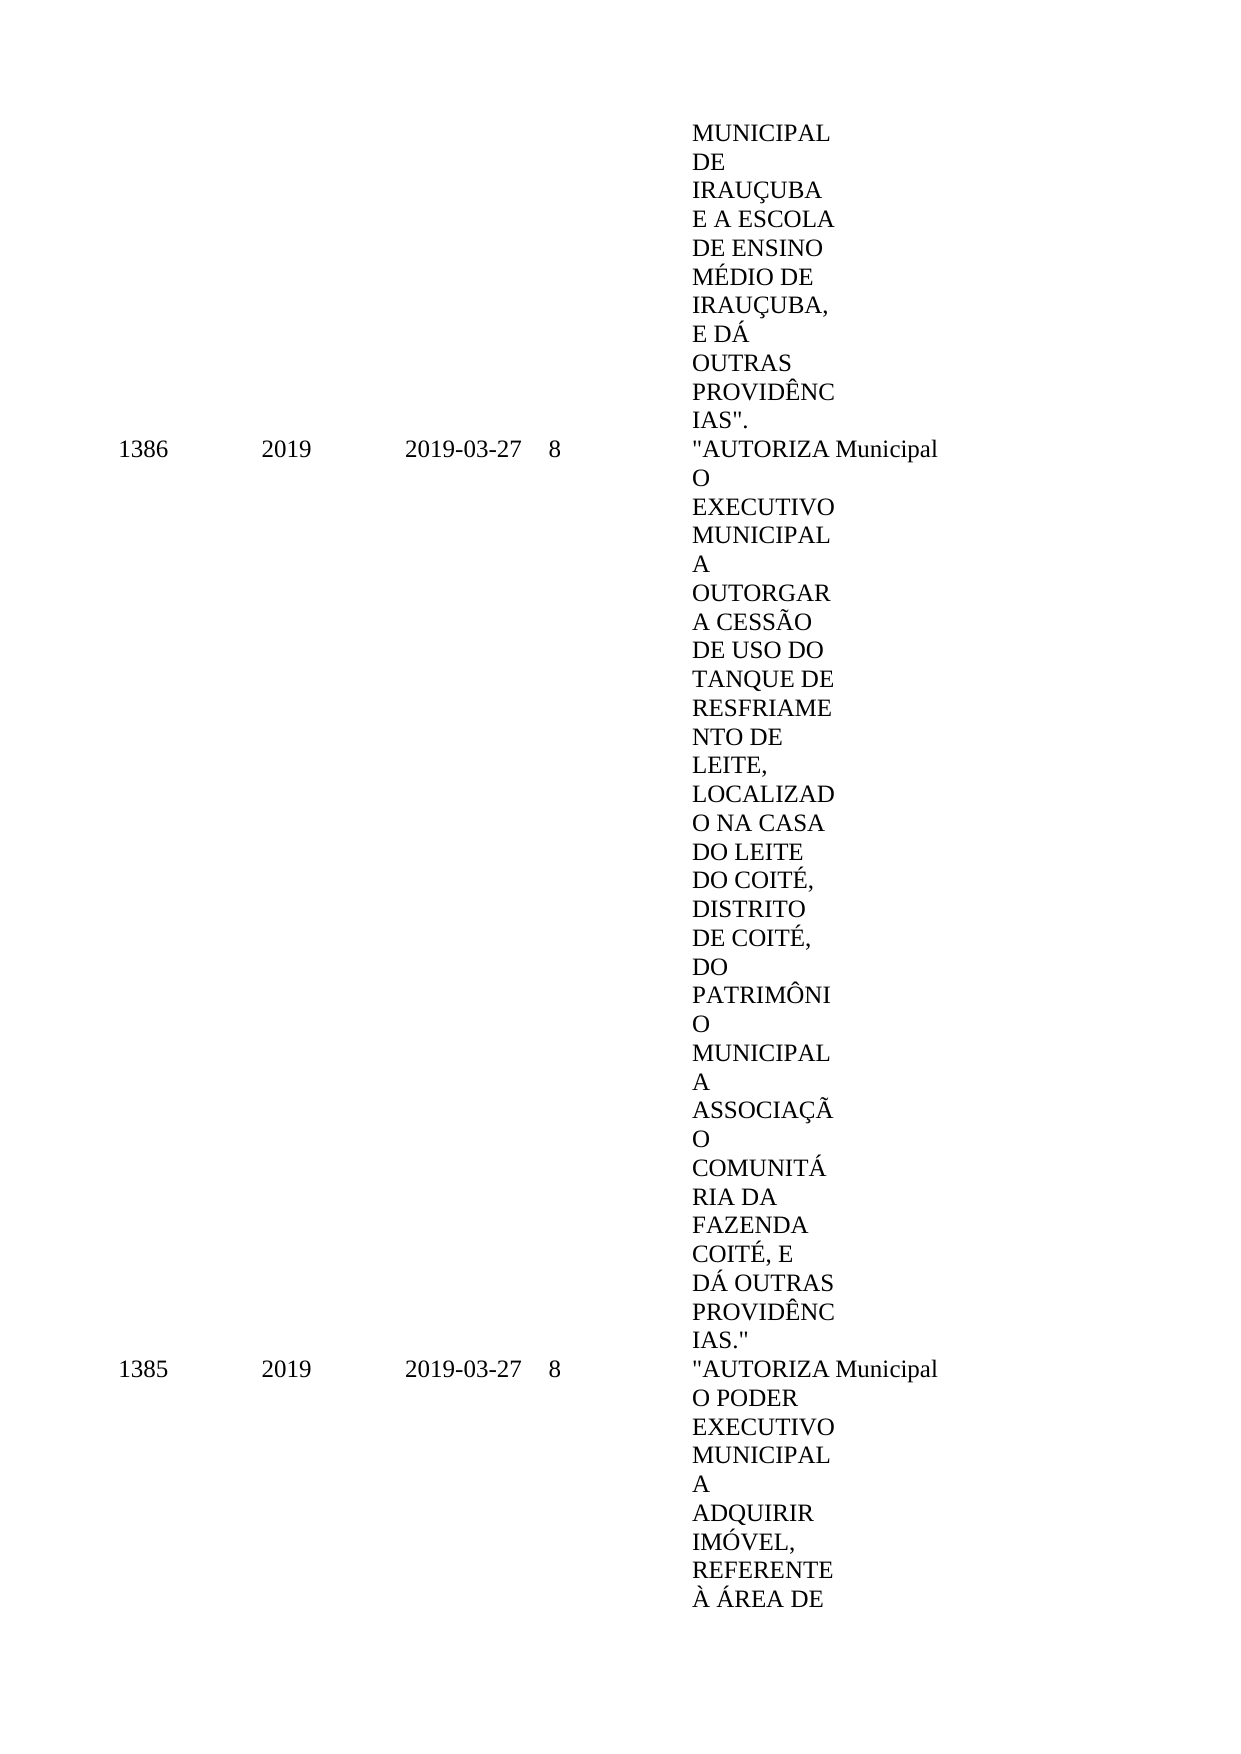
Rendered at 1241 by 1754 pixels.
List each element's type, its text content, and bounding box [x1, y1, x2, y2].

table_cell [405, 118, 548, 434]
table_cell [118, 118, 261, 434]
table_cell Municipal [835, 434, 979, 1354]
table_cell MUNICIPAL DE IRAUÇUBA E A ESCOLA DE ENSINO MÉDIO DE IRAUÇUBA, E DÁ OUTRAS PROVIDÊNCIAS". [692, 118, 835, 434]
table_cell 1385 [118, 1354, 261, 1613]
table_cell Municipal [835, 1354, 979, 1613]
table_cell [979, 118, 1122, 434]
table_cell 8 [548, 1354, 692, 1613]
table_cell 8 [548, 434, 692, 1354]
table_cell 2019 [261, 1354, 405, 1613]
table_cell [261, 118, 405, 434]
table_cell 2019-03-27 [405, 1354, 548, 1613]
table_cell [979, 434, 1122, 1354]
table_cell [835, 118, 979, 434]
table_cell "AUTORIZA O EXECUTIVO MUNICIPAL A OUTORGAR A CESSÃO DE USO DO TANQUE DE RESFRIAMENTO DE LEITE, LOCALIZADO NA CASA DO LEITE DO COITÉ, DISTRITO DE COITÉ, DO PATRIMÔNIO MUNICIPAL A ASSOCIAÇÃO COMUNITÁRIA DA FAZENDA COITÉ, E DÁ OUTRAS PROVIDÊNCIAS." [692, 434, 835, 1354]
table_cell 1386 [118, 434, 261, 1354]
table_cell [979, 1354, 1122, 1613]
table_cell 2019 [261, 434, 405, 1354]
table_cell [548, 118, 692, 434]
table_cell 2019-03-27 [405, 434, 548, 1354]
table_cell "AUTORIZA O PODER EXECUTIVO MUNICIPAL A ADQUIRIR IMÓVEL, REFERENTE À ÁREA DE [692, 1354, 835, 1613]
